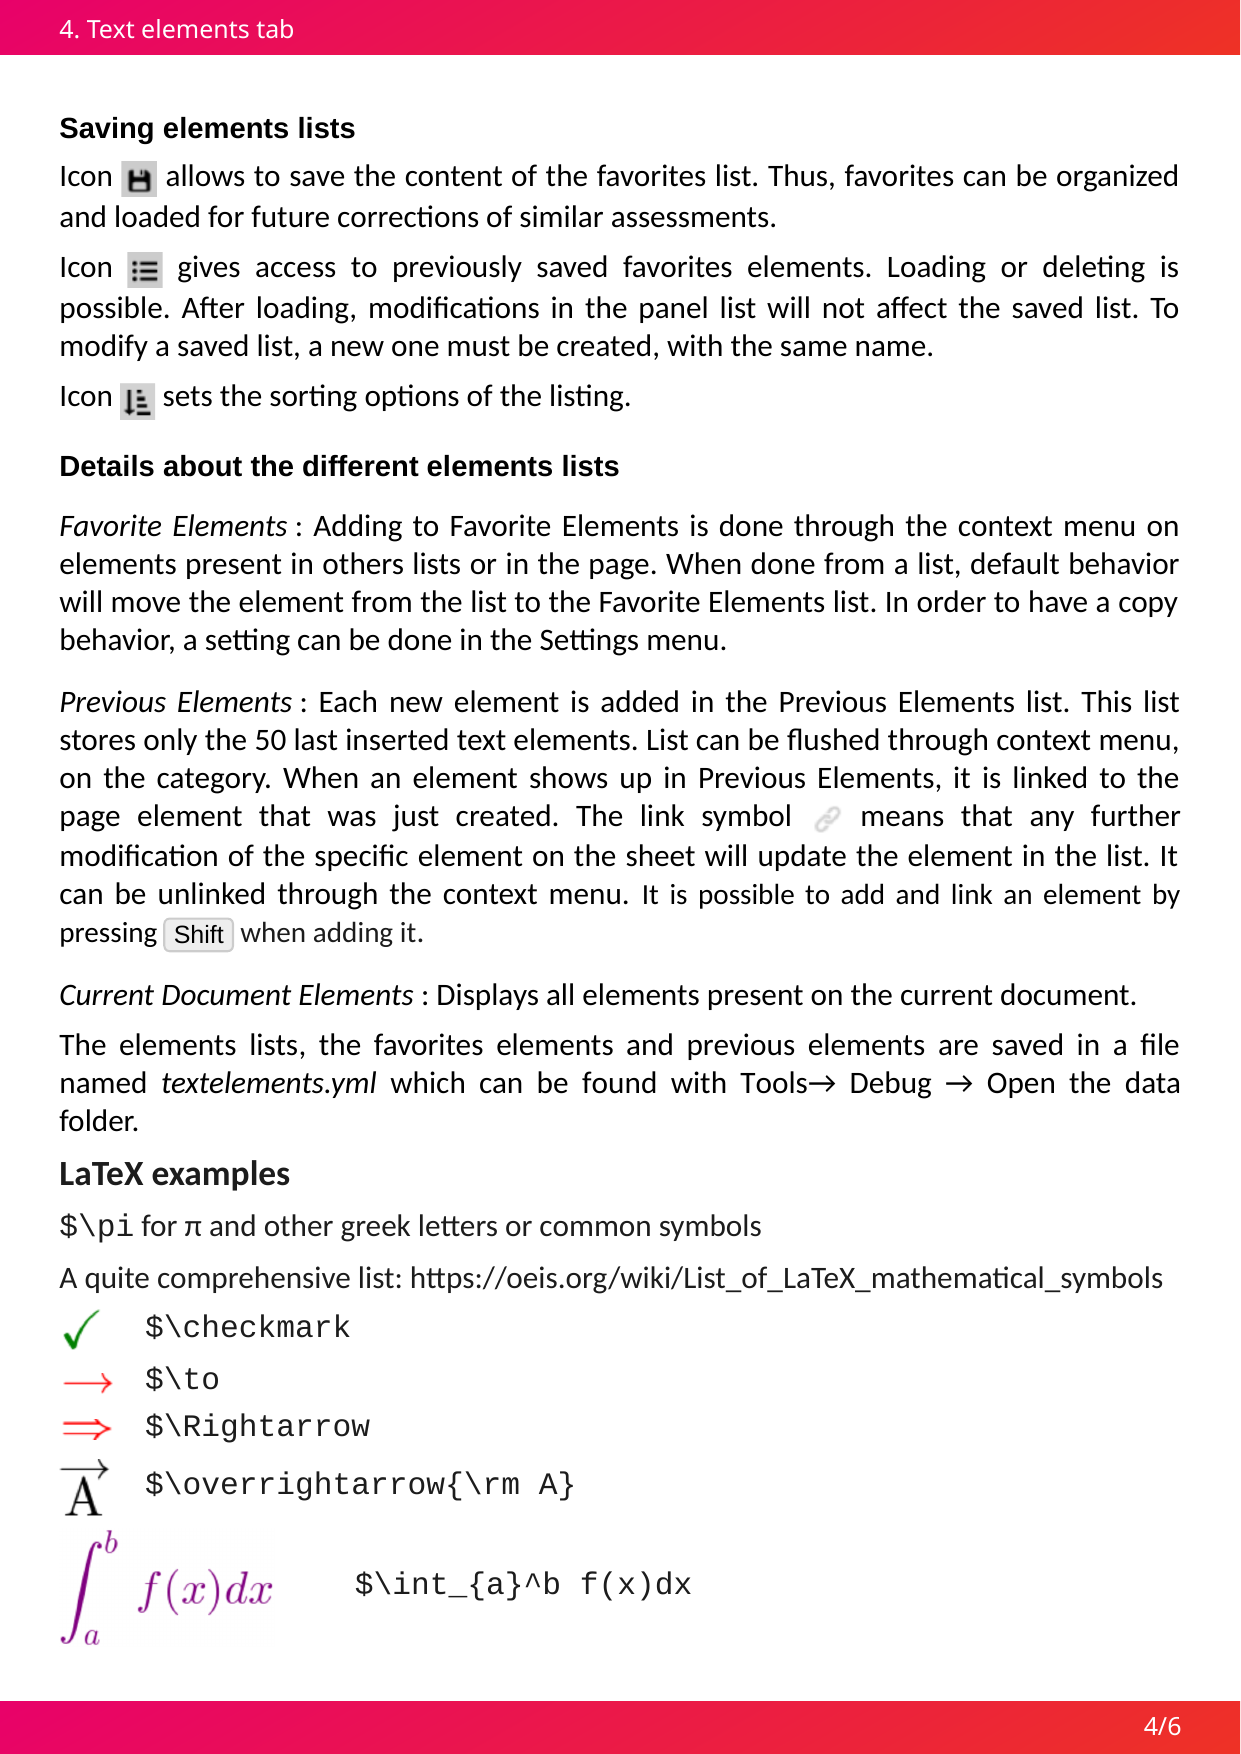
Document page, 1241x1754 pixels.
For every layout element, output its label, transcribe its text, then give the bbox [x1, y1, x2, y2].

text Icon allows to save the content of the favorites list. Thus, favorites can be organized and loaded for future corrections of similar assessments. [59, 156, 1181, 235]
picture [59, 1307, 102, 1352]
text A quite comprehensive list: https://oeis.org/wiki/List_of_LaTeX_mathematical_symbols [59, 1258, 1181, 1296]
text The elements lists, the favorites elements and previous elements are saved in a file named textelements.yml which can be found with Tools→ Debug → Open the data folder. [59, 1025, 1181, 1139]
text Previous Elements : Each new element is added in the Previous Elements list. This list stores only the 50 last inserted text elements. List can be flushed through context menu, on the category. When an element shows up in Previous Elements, it is linked to the page element that was just created. The link symbol means that any further modification of the specific element on the sheet will update the element in the list. It can be unlinked through the context menu. It is possible to add and link an element by pressing when adding it. [59, 682, 1181, 951]
text $\pi for π and other greek letters or common symbols [59, 1206, 1181, 1246]
text Icon sets the sorting options of the listing. [59, 376, 1181, 419]
text $\Rightarrow [59, 1411, 1181, 1446]
text Icon gives access to previously saved favorites elements. Loading or deleting is possible. After loading, modifications in the panel list will not affect the saved list. To modify a saved list, a new one must be created, with the same name. [59, 247, 1181, 364]
text $\overrightarrow{\rm A} [113, 1458, 1181, 1516]
text Current Document Elements : Displays all elements present on the current document. [59, 975, 1181, 1013]
text $\to [59, 1363, 1181, 1399]
picture [121, 161, 157, 197]
text Favorite Elements : Adding to Favorite Elements is done through the context menu on elements present in others lists or in the page. When done from a list, default behavior will move the element from the list to the Favorite Elements list. In order to have a copy behavior, a setting can be done in the Settings menu. [59, 506, 1181, 658]
text LaTeX examples [59, 1151, 1181, 1194]
picture [809, 802, 844, 837]
text $\checkmark [102, 1308, 1181, 1352]
picture [59, 1369, 116, 1396]
picture [59, 1528, 275, 1647]
text $\int_{a}^b f(x)dx [275, 1528, 1181, 1646]
subtitle Details about the different elements lists [59, 449, 1181, 482]
picture [59, 1458, 113, 1517]
picture [127, 252, 163, 288]
picture [59, 1415, 117, 1444]
picture [120, 383, 156, 420]
subtitle Saving elements lists [59, 111, 1181, 144]
